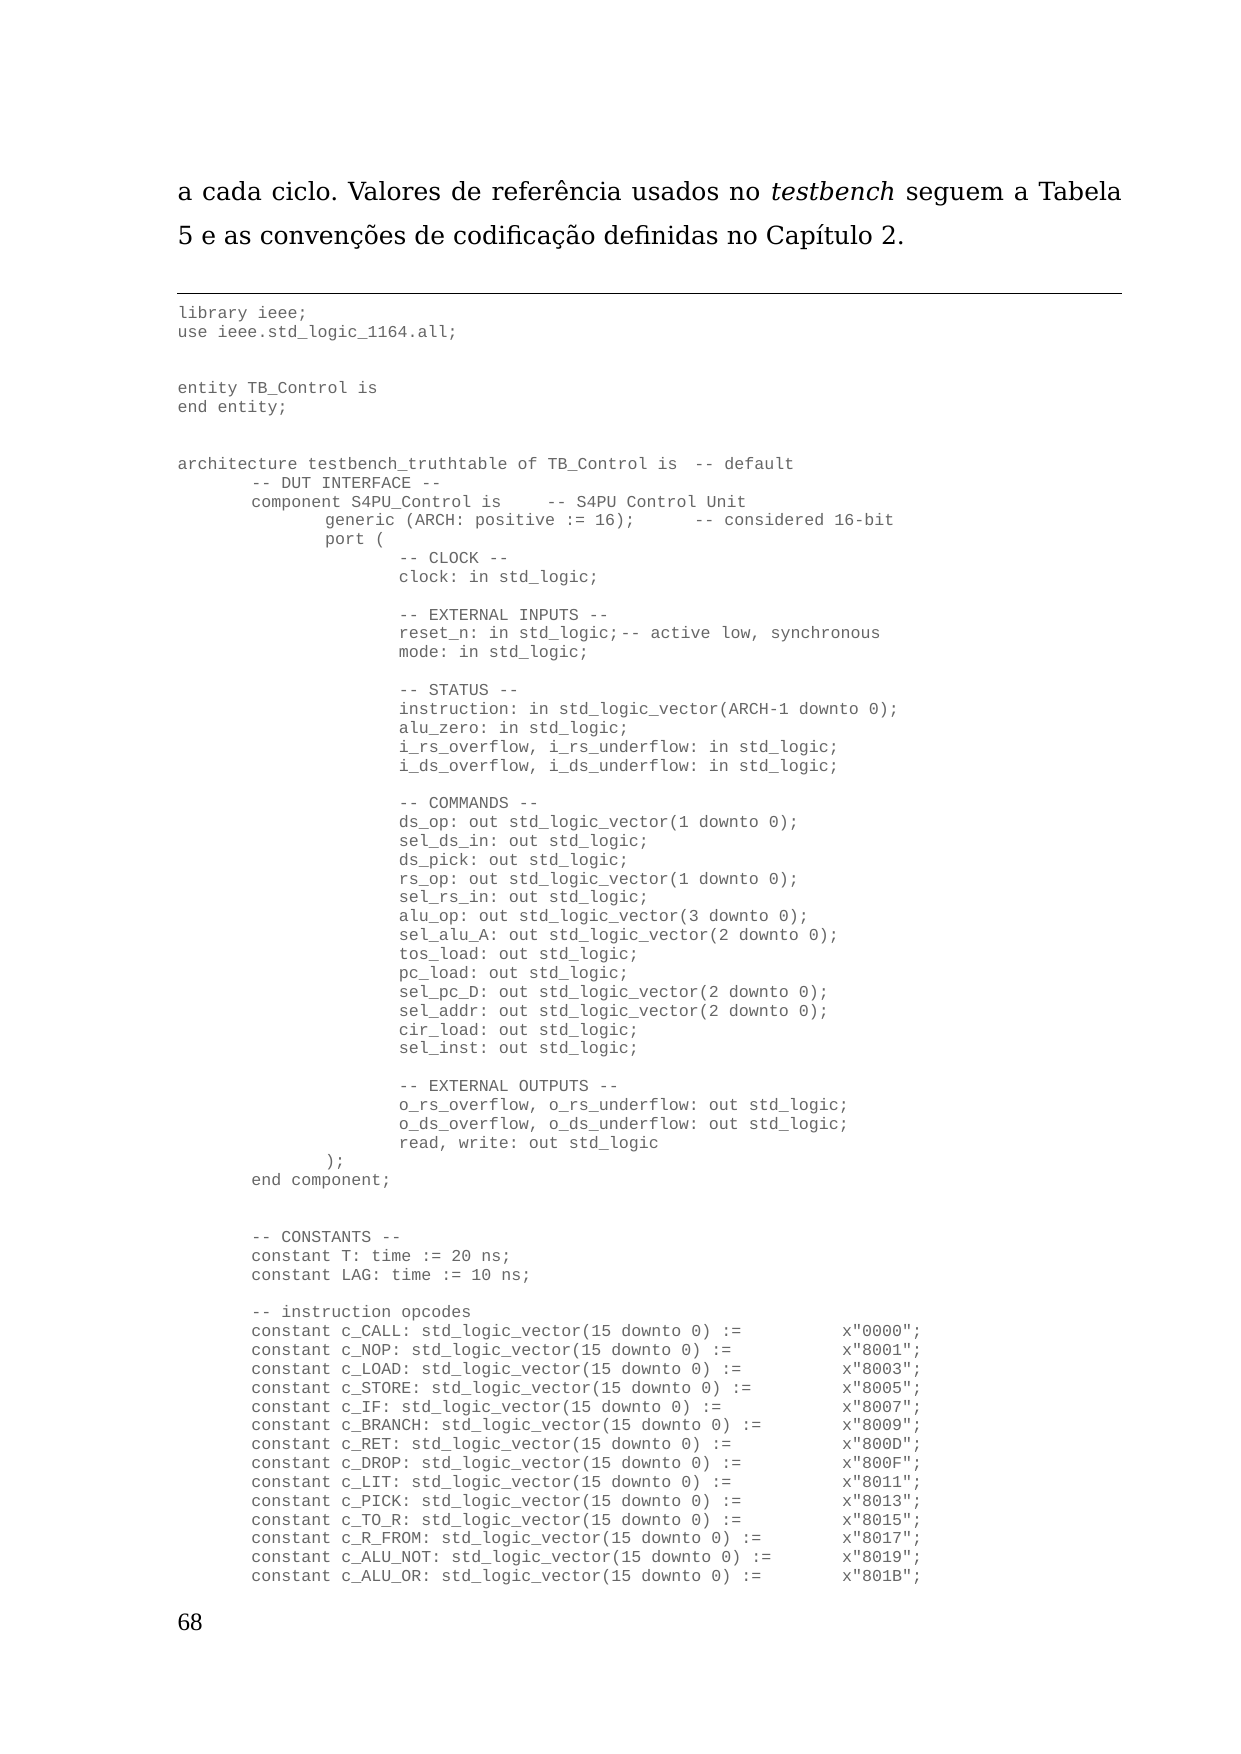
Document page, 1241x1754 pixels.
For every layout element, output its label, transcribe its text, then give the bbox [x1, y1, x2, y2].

text entity TB_Control is [177, 380, 1122, 399]
text rs_op: out std_logic_vector(1 downto 0); [177, 870, 1122, 889]
text constant c_RET: std_logic_vector(15 downto 0) := x"800D"; [177, 1436, 1122, 1455]
text mode: in std_logic; [177, 644, 1122, 663]
text constant c_CALL: std_logic_vector(15 downto 0) := x"0000"; [177, 1323, 1122, 1342]
text end component; [177, 1172, 1122, 1191]
text alu_op: out std_logic_vector(3 downto 0); [177, 908, 1122, 927]
text instruction: in std_logic_vector(ARCH-1 downto 0); [177, 701, 1122, 719]
text o_rs_overflow, o_rs_underflow: out std_logic; [177, 1096, 1122, 1115]
text constant T: time := 20 ns; [177, 1247, 1122, 1266]
text constant c_NOP: std_logic_vector(15 downto 0) := x"8001"; [177, 1342, 1122, 1360]
text constant c_ALU_NOT: std_logic_vector(15 downto 0) := x"8019"; [177, 1549, 1122, 1568]
text ); [177, 1153, 1122, 1172]
text read, write: out std_logic [177, 1134, 1122, 1153]
text clock: in std_logic; [177, 568, 1122, 587]
text component S4PU_Control is -- S4PU Control Unit [177, 493, 1122, 512]
text -- instruction opcodes [177, 1304, 1122, 1323]
text -- CLOCK -- [177, 550, 1122, 568]
text reset_n: in std_logic; -- active low, synchronous [177, 625, 1122, 644]
text i_ds_overflow, i_ds_underflow: in std_logic; [177, 757, 1122, 776]
text constant c_STORE: std_logic_vector(15 downto 0) := x"8005"; [177, 1379, 1122, 1398]
text i_rs_overflow, i_rs_underflow: in std_logic; [177, 738, 1122, 757]
text constant c_PICK: std_logic_vector(15 downto 0) := x"8013"; [177, 1492, 1122, 1511]
text -- STATUS -- [177, 682, 1122, 701]
text library ieee; [177, 304, 1122, 323]
text constant c_ALU_OR: std_logic_vector(15 downto 0) := x"801B"; [177, 1568, 1122, 1587]
text sel_addr: out std_logic_vector(2 downto 0); [177, 1002, 1122, 1021]
text architecture testbench_truthtable of TB_Control is -- default [177, 455, 1122, 474]
text ds_op: out std_logic_vector(1 downto 0); [177, 814, 1122, 832]
text end entity; [177, 399, 1122, 418]
text -- COMMANDS -- [177, 795, 1122, 814]
text use ieee.std_logic_1164.all; [177, 323, 1122, 342]
text sel_alu_A: out std_logic_vector(2 downto 0); [177, 927, 1122, 946]
text sel_ds_in: out std_logic; [177, 832, 1122, 851]
text constant c_DROP: std_logic_vector(15 downto 0) := x"800F"; [177, 1455, 1122, 1473]
text constant c_R_FROM: std_logic_vector(15 downto 0) := x"8017"; [177, 1530, 1122, 1549]
text -- CONSTANTS -- [177, 1228, 1122, 1247]
text constant c_LIT: std_logic_vector(15 downto 0) := x"8011"; [177, 1473, 1122, 1492]
text generic (ARCH: positive := 16); -- considered 16-bit [177, 512, 1122, 531]
text pc_load: out std_logic; [177, 964, 1122, 983]
text tos_load: out std_logic; [177, 946, 1122, 964]
text constant c_BRANCH: std_logic_vector(15 downto 0) := x"8009"; [177, 1417, 1122, 1436]
text constant c_IF: std_logic_vector(15 downto 0) := x"8007"; [177, 1398, 1122, 1417]
text sel_inst: out std_logic; [177, 1040, 1122, 1059]
text ds_pick: out std_logic; [177, 851, 1122, 870]
text -- EXTERNAL OUTPUTS -- [177, 1078, 1122, 1096]
text alu_zero: in std_logic; [177, 719, 1122, 738]
text constant c_LOAD: std_logic_vector(15 downto 0) := x"8003"; [177, 1360, 1122, 1379]
text a cada ciclo. Valores de referência usados no testbench seguem a Tabela 5 e as convenções de codificação definidas no Capítulo 2. [177, 177, 1122, 250]
text o_ds_overflow, o_ds_underflow: out std_logic; [177, 1115, 1122, 1134]
text port ( [177, 531, 1122, 550]
text constant c_TO_R: std_logic_vector(15 downto 0) := x"8015"; [177, 1511, 1122, 1530]
text sel_rs_in: out std_logic; [177, 889, 1122, 908]
text -- DUT INTERFACE -- [177, 474, 1122, 493]
text cir_load: out std_logic; [177, 1021, 1122, 1040]
text sel_pc_D: out std_logic_vector(2 downto 0); [177, 983, 1122, 1002]
text constant LAG: time := 10 ns; [177, 1266, 1122, 1285]
text -- EXTERNAL INPUTS -- [177, 606, 1122, 625]
